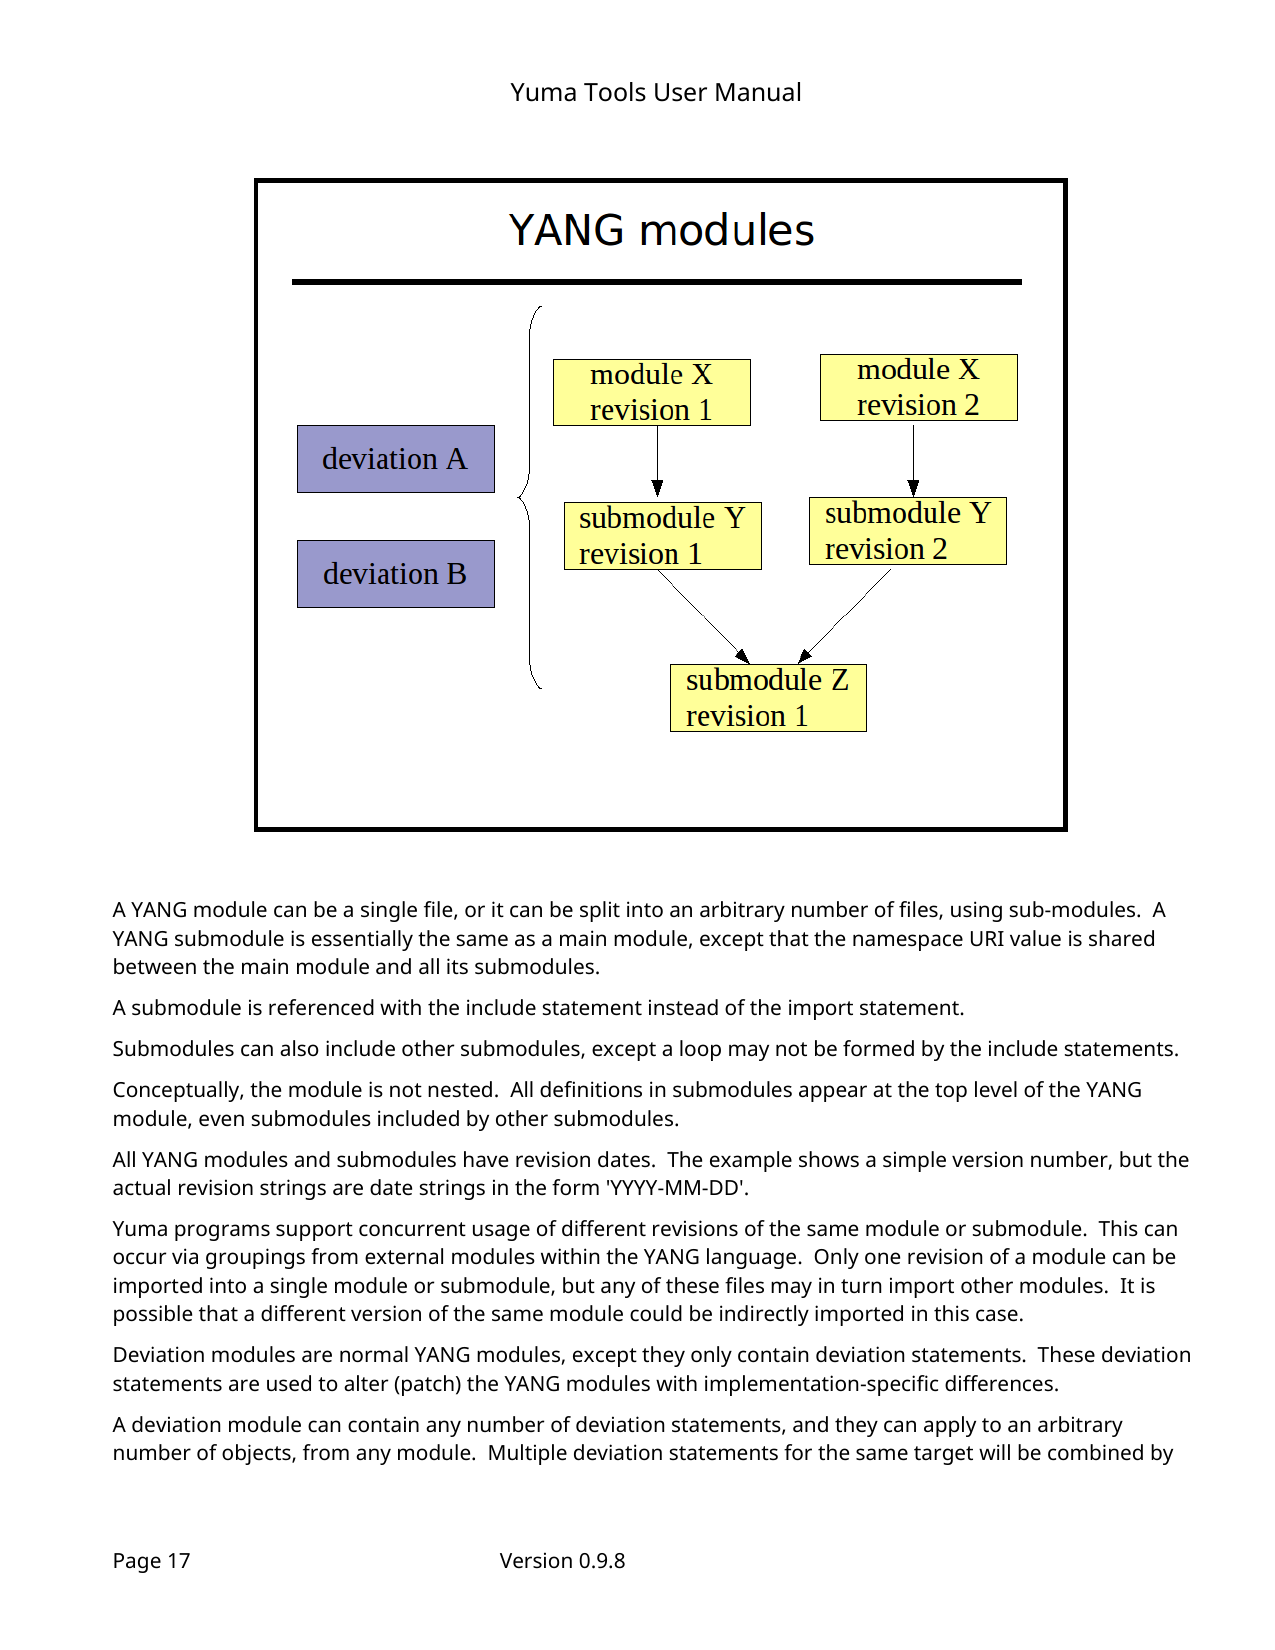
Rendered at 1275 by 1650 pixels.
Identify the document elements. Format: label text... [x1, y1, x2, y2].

text Submodules can also include other submodules, except a loop may not be formed by the include statements. [112, 1034, 1200, 1063]
text A submodule is referenced with the include statement instead of the import statement. [112, 993, 1200, 1022]
text A YANG module can be a single file, or it can be split into an arbitrary number of files, using sub-modules. A YANG submodule is essentially the same as a main module, except that the namespace URI value is shared between the main module and all its submodules. [112, 896, 1200, 981]
picture [191, 138, 1122, 855]
text Yuma programs support concurrent usage of different revisions of the same module or submodule. This can occur via groupings from external modules within the YANG language. Only one revision of a module can be imported into a single module or submodule, but any of these files may in turn import other modules. It is possible that a different version of the same module could be indirectly imported in this case. [112, 1214, 1200, 1328]
text Deviation modules are normal YANG modules, except they only contain deviation statements. These deviation statements are used to alter (patch) the YANG modules with implementation-specific differences. [112, 1340, 1200, 1397]
text Conceptually, the module is not nested. All definitions in submodules appear at the top level of the YANG module, even submodules included by other submodules. [112, 1075, 1200, 1132]
text A deviation module can contain any number of deviation statements, and they can apply to an arbitrary number of objects, from any module. Multiple deviation statements for the same target will be combined by [112, 1410, 1200, 1467]
text All YANG modules and submodules have revision dates. The example shows a simple version number, but the actual revision strings are date strings in the form 'YYYY-MM-DD'. [112, 1145, 1200, 1202]
